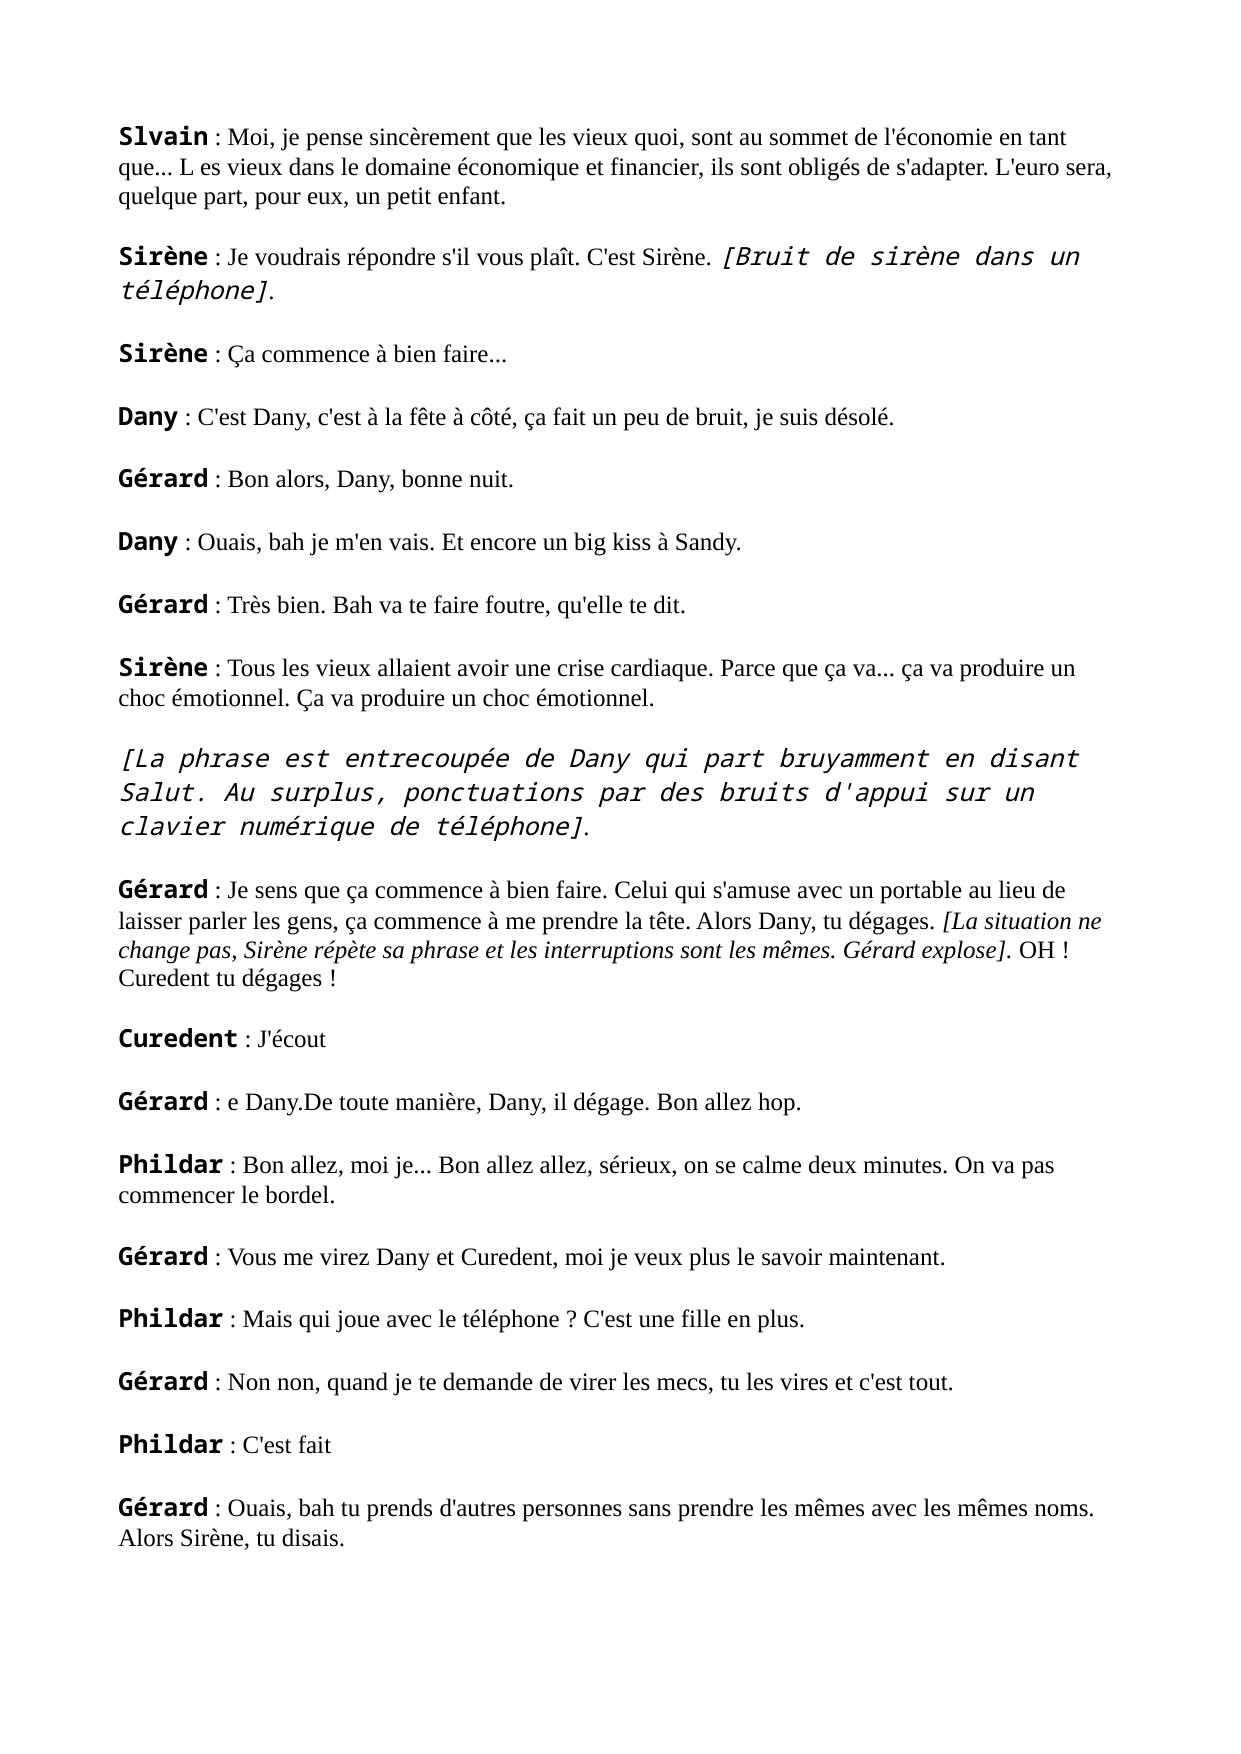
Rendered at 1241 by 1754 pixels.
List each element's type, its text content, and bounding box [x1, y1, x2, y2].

text Phildar : C'est fait [118, 1427, 1122, 1461]
text Slvain : Moi, je pense sincèrement que les vieux quoi, sont au sommet de l'économie en tant que... L es vieux dans le domaine économique et financier, ils sont obligés de s'adapter. L'euro sera, quelque part, pour eux, un petit enfant. [118, 118, 1122, 210]
text Gérard : Je sens que ça commence à bien faire. Celui qui s'amuse avec un portable au lieu de laisser parler les gens, ça commence à me prendre la tête. Alors Dany, tu dégages. [La situation ne change pas, Sirène répète sa phrase et les interruptions sont les mêmes. Gérard explose]. OH ! Curedent tu dégages ! [118, 872, 1122, 992]
text Gérard : Bon alors, Dany, bonne nuit. [118, 461, 1122, 495]
text Phildar : Bon allez, moi je... Bon allez allez, sérieux, on se calme deux minutes. On va pas commencer le bordel. [118, 1147, 1122, 1209]
text Gérard : Ouais, bah tu prends d'autres personnes sans prendre les mêmes avec les mêmes noms. Alors Sirène, tu disais. [118, 1489, 1122, 1552]
text Curedent : J'écout [118, 1021, 1122, 1055]
text Sirène : Tous les vieux allaient avoir une crise cardiaque. Parce que ça va... ça va produire un choc émotionnel. Ça va produire un choc émotionnel. [118, 649, 1122, 712]
text Dany : C'est Dany, c'est à la fête à côté, ça fait un peu de bruit, je suis désolé. [118, 398, 1122, 432]
text Gérard : Vous me virez Dany et Curedent, moi je veux plus le savoir maintenant. [118, 1238, 1122, 1272]
text Dany : Ouais, bah je m'en vais. Et encore un big kiss à Sandy. [118, 524, 1122, 558]
text Sirène : Ça commence à bien faire... [118, 335, 1122, 369]
text Phildar : Mais qui joue avec le téléphone ? C'est une fille en plus. [118, 1301, 1122, 1335]
text Gérard : Très bien. Bah va te faire foutre, qu'elle te dit. [118, 587, 1122, 621]
text Gérard : Non non, quand je te demande de virer les mecs, tu les vires et c'est tout. [118, 1364, 1122, 1398]
text Sirène : Je voudrais répondre s'il vous plaît. C'est Sirène. [Bruit de sirène dans un téléphone]. [118, 238, 1122, 307]
text Gérard : e Dany.De toute manière, Dany, il dégage. Bon allez hop. [118, 1084, 1122, 1118]
text [La phrase est entrecoupée de Dany qui part bruyamment en disant Salut. Au surplus, ponctuations par des bruits d'appui sur un clavier numérique de téléphone]. [118, 741, 1122, 843]
